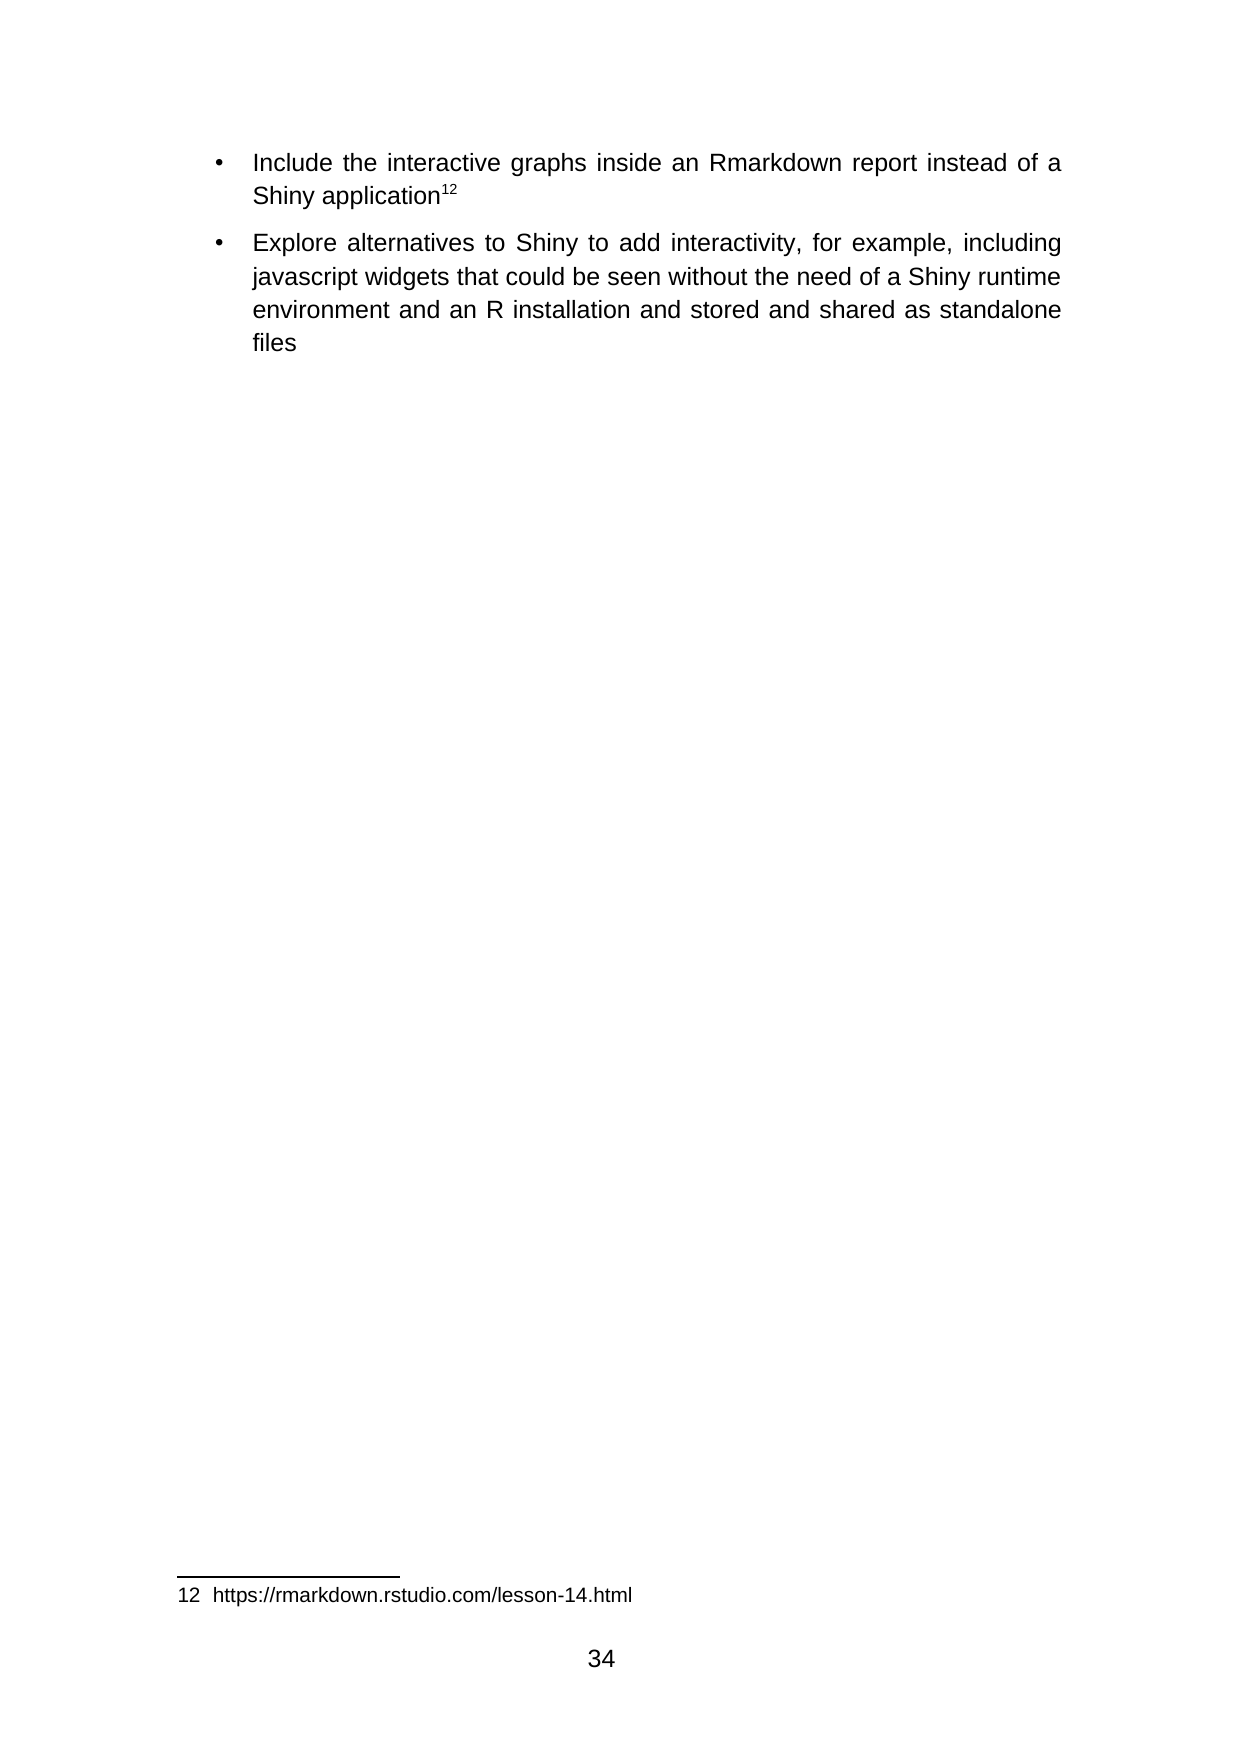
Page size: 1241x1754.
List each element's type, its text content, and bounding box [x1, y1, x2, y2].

list https://rmarkdown.rstudio.com/lesson-14.html [177, 1583, 1063, 1607]
list Include the interactive graphs inside an Rmarkdown report instead of a Shiny application [215, 148, 1063, 209]
list Explore alternatives to Shiny to add interactivity, for example, including javascript widgets that could be seen without the need of a Shiny runtime environment and an R installation and stored and shared as standalone files [215, 228, 1063, 356]
